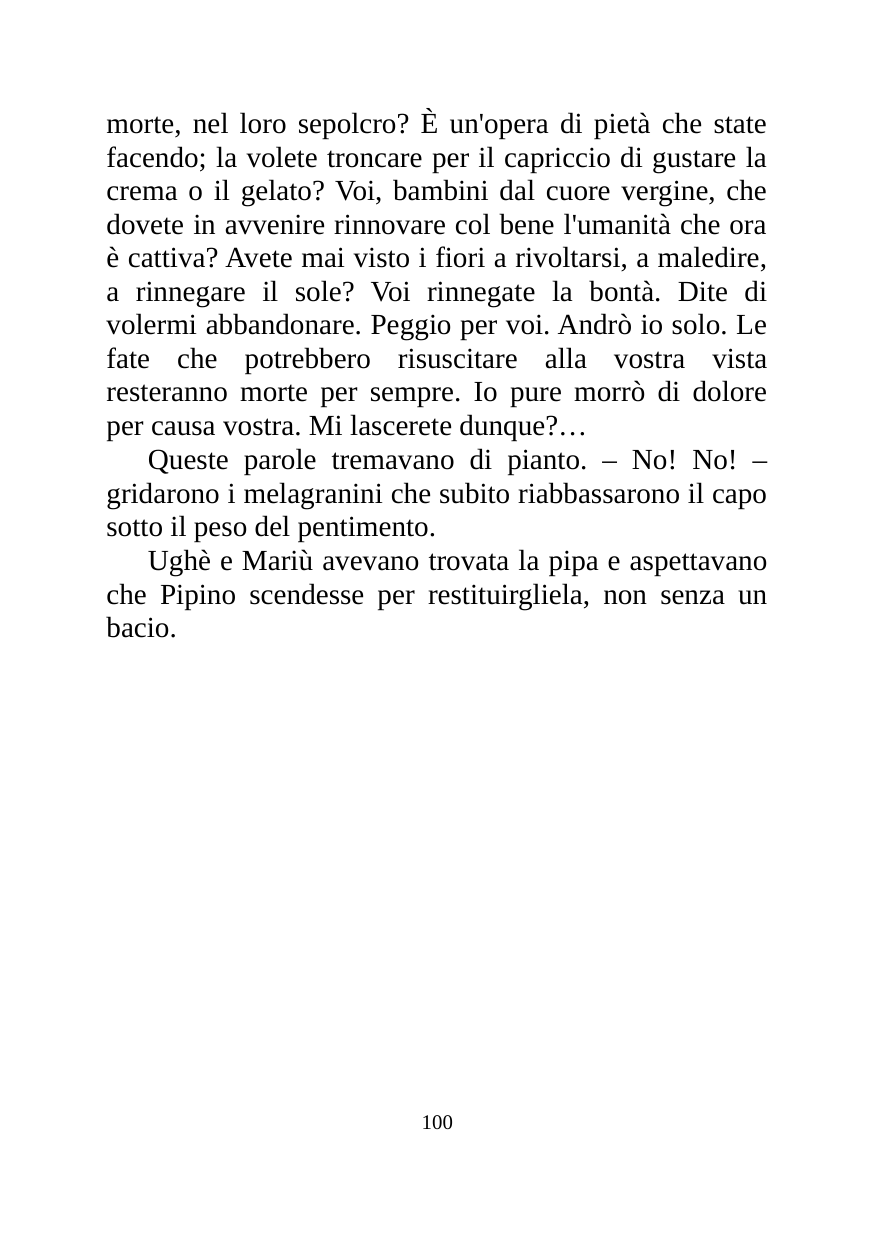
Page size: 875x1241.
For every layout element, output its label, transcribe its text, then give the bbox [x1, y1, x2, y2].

text morte, nel loro sepolcro? È un'opera di pietà che state facendo; la volete troncare per il capriccio di gustare la crema o il gelato? Voi, bambini dal cuore vergine, che dovete in avvenire rinnovare col bene l'umanità che ora è cattiva? Avete mai visto i fiori a rivoltarsi, a maledire, a rinnegare il sole? Voi rinnegate la bontà. Dite di volermi abbandonare. Peggio per voi. Andrò io solo. Le fate che potrebbero risuscitare alla vostra vista resteranno morte per sempre. Io pure morrò di dolore per causa vostra. Mi lascerete dunque?… [106, 106, 768, 442]
text Ughè e Mariù avevano trovata la pipa e aspettavano che Pipino scendesse per restituirgliela, non senza un bacio. [106, 543, 768, 644]
text Queste parole tremavano di pianto. – No! No! – gridarono i melagranini che subito riabbassarono il capo sotto il peso del pentimento. [106, 442, 768, 543]
